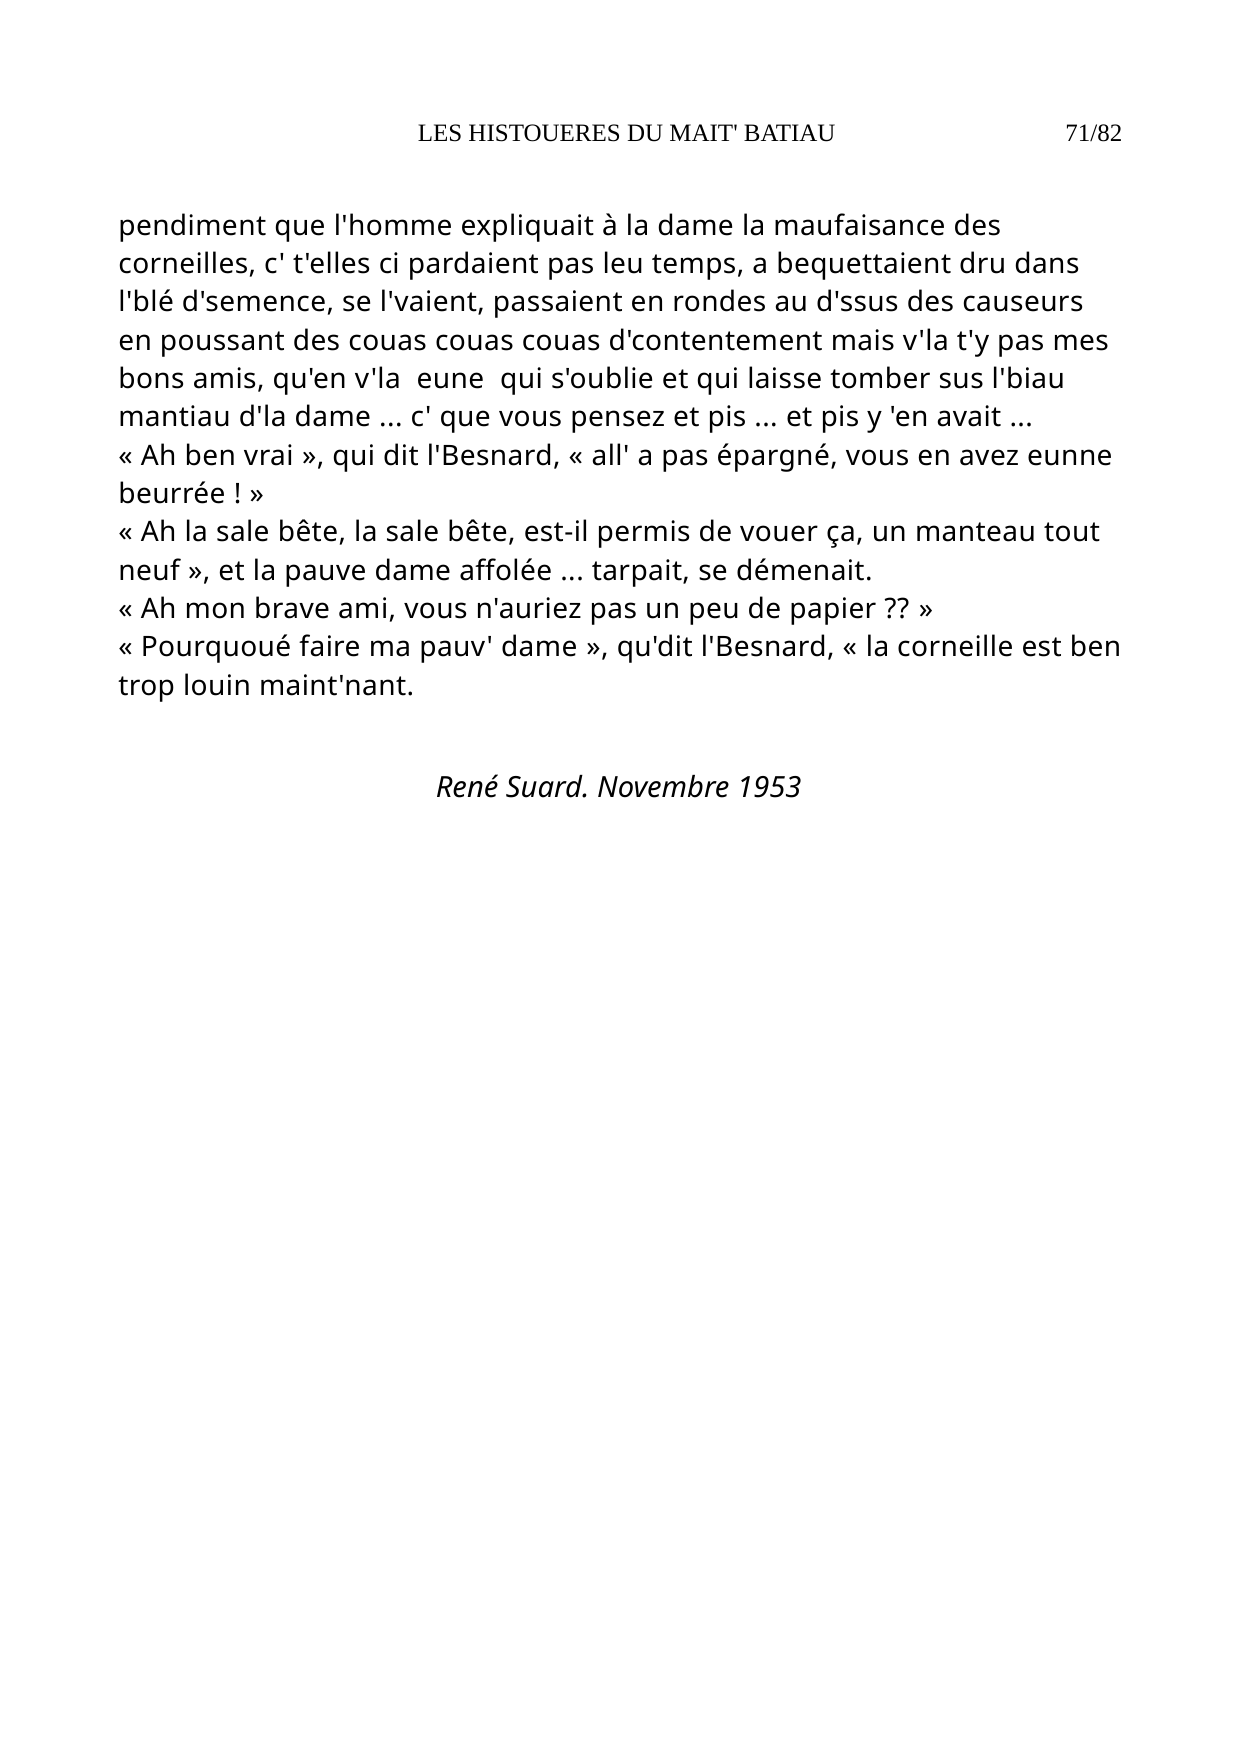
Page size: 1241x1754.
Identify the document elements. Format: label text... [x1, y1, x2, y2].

text pendiment que l'homme expliquait à la dame la maufaisance des corneilles, c' t'elles ci pardaient pas leu temps, a bequettaient dru dans l'blé d'semence, se l'vaient, passaient en rondes au d'ssus des causeurs en poussant des couas couas couas d'contentement mais v'la t'y pas mes bons amis, qu'en v'la eune qui s'oublie et qui laisse tomber sus l'biau mantiau d'la dame ... c' que vous pensez et pis ... et pis y 'en avait ... [118, 205, 1122, 435]
text « Ah mon brave ami, vous n'auriez pas un peu de papier ?? » [118, 588, 1122, 627]
text « Pourquoué faire ma pauv' dame », qu'dit l'Besnard, « la corneille est ben trop louin maint'nant. [118, 627, 1122, 703]
subtitle René Suard. Novembre 1953 [118, 767, 1122, 806]
text « Ah ben vrai », qui dit l'Besnard, « all' a pas épargné, vous en avez eunne beurrée ! » [118, 435, 1122, 512]
text « Ah la sale bête, la sale bête, est-il permis de vouer ça, un manteau tout neuf », et la pauve dame affolée ... tarpait, se démenait. [118, 512, 1122, 588]
